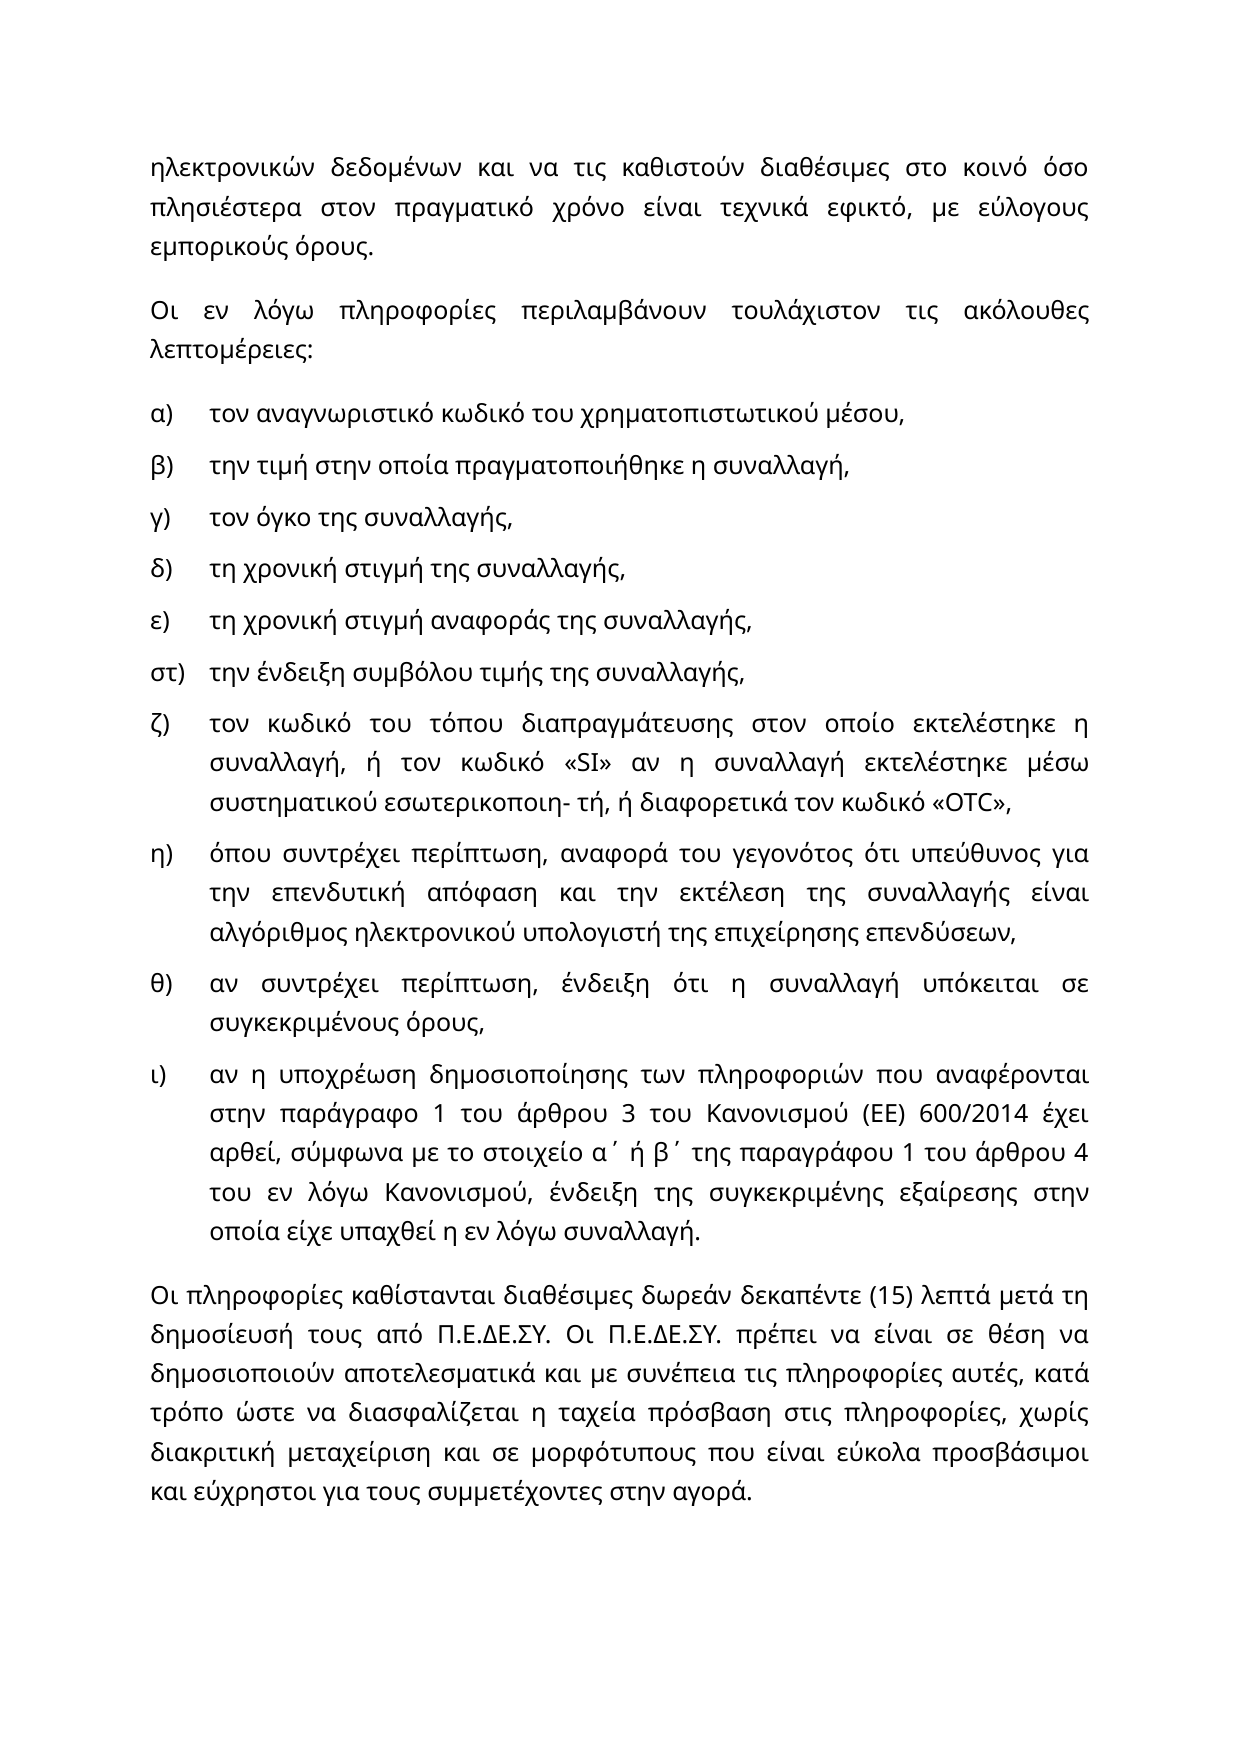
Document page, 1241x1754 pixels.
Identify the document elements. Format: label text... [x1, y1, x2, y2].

list θ) αν συντρέχει περίπτωση, ένδειξη ότι η συναλλαγή υπόκειται σε συγκεκριμένους όρους, [150, 966, 1090, 1039]
list β) την τιμή στην οποία πραγματοποιήθηκε η συναλλαγή, [150, 447, 1090, 482]
text Οι πληροφορίες καθίστανται διαθέσιμες δωρεάν δεκαπέντε (15) λεπτά μετά τη δημοσίευσή τους από Π.Ε.ΔΕ.ΣΥ. Οι Π.Ε.ΔΕ.ΣΥ. πρέπει να είναι σε θέση να δημοσιοποιούν αποτελεσματικά και με συνέπεια τις πληροφορίες αυτές, κατά τρόπο ώστε να διασφαλίζεται η ταχεία πρόσβαση στις πληροφορίες, χωρίς διακριτική μεταχείριση και σε μορφότυπους που είναι εύκολα προσβάσιμοι και εύχρηστοι για τους συμμετέχοντες στην αγορά. [150, 1277, 1090, 1507]
list ι) αν η υποχρέωση δημοσιοποίησης των πληροφοριών που αναφέρονται στην παράγραφο 1 του άρθρου 3 του Kανονισμού (ΕΕ) 600/2014 έχει αρθεί, σύμφωνα με το στοιχείο α΄ ή β΄ της παραγράφου 1 του άρθρου 4 του εν λόγω Kανονισμού, ένδειξη της συγκεκριμένης εξαίρεσης στην οποία είχε υπαχθεί η εν λόγω συναλλαγή. [150, 1057, 1090, 1247]
list γ) τον όγκο της συναλλαγής, [150, 499, 1090, 533]
list α) τον αναγνωριστικό κωδικό του χρηματοπιστωτικού μέσου, [150, 396, 1090, 430]
list η) όπου συντρέχει περίπτωση, αναφορά του γεγονότος ότι υπεύθυνος για την επενδυτική απόφαση και την εκτέλεση της συναλλαγής είναι αλγόριθμος ηλεκτρονικού υπολογιστή της επιχείρησης επενδύσεων, [150, 836, 1090, 948]
list δ) τη χρονική στιγμή της συναλλαγής, [150, 551, 1090, 585]
list ζ) τον κωδικό του τόπου διαπραγμάτευσης στον οποίο εκτελέστηκε η συναλλαγή, ή τον κωδικό «SI» αν η συναλλαγή εκτελέστηκε μέσω συστηματικού εσωτερικοποιη- τή, ή διαφορετικά τον κωδικό «OTC», [150, 706, 1090, 818]
list ε) τη χρονική στιγμή αναφοράς της συναλλαγής, [150, 602, 1090, 637]
text Οι εν λόγω πληροφορίες περιλαμβάνουν τουλάχιστον τις ακόλουθες λεπτομέρειες: [150, 292, 1090, 366]
list στ) την ένδειξη συμβόλου τιμής της συναλλαγής, [150, 654, 1090, 688]
text ηλεκτρονικών δεδομένων και να τις καθιστούν διαθέσιμες στο κοινό όσο πλησιέστερα στον πραγματικό χρόνο είναι τεχνικά εφικτό, με εύλογους εμπορικούς όρους. [150, 150, 1090, 262]
